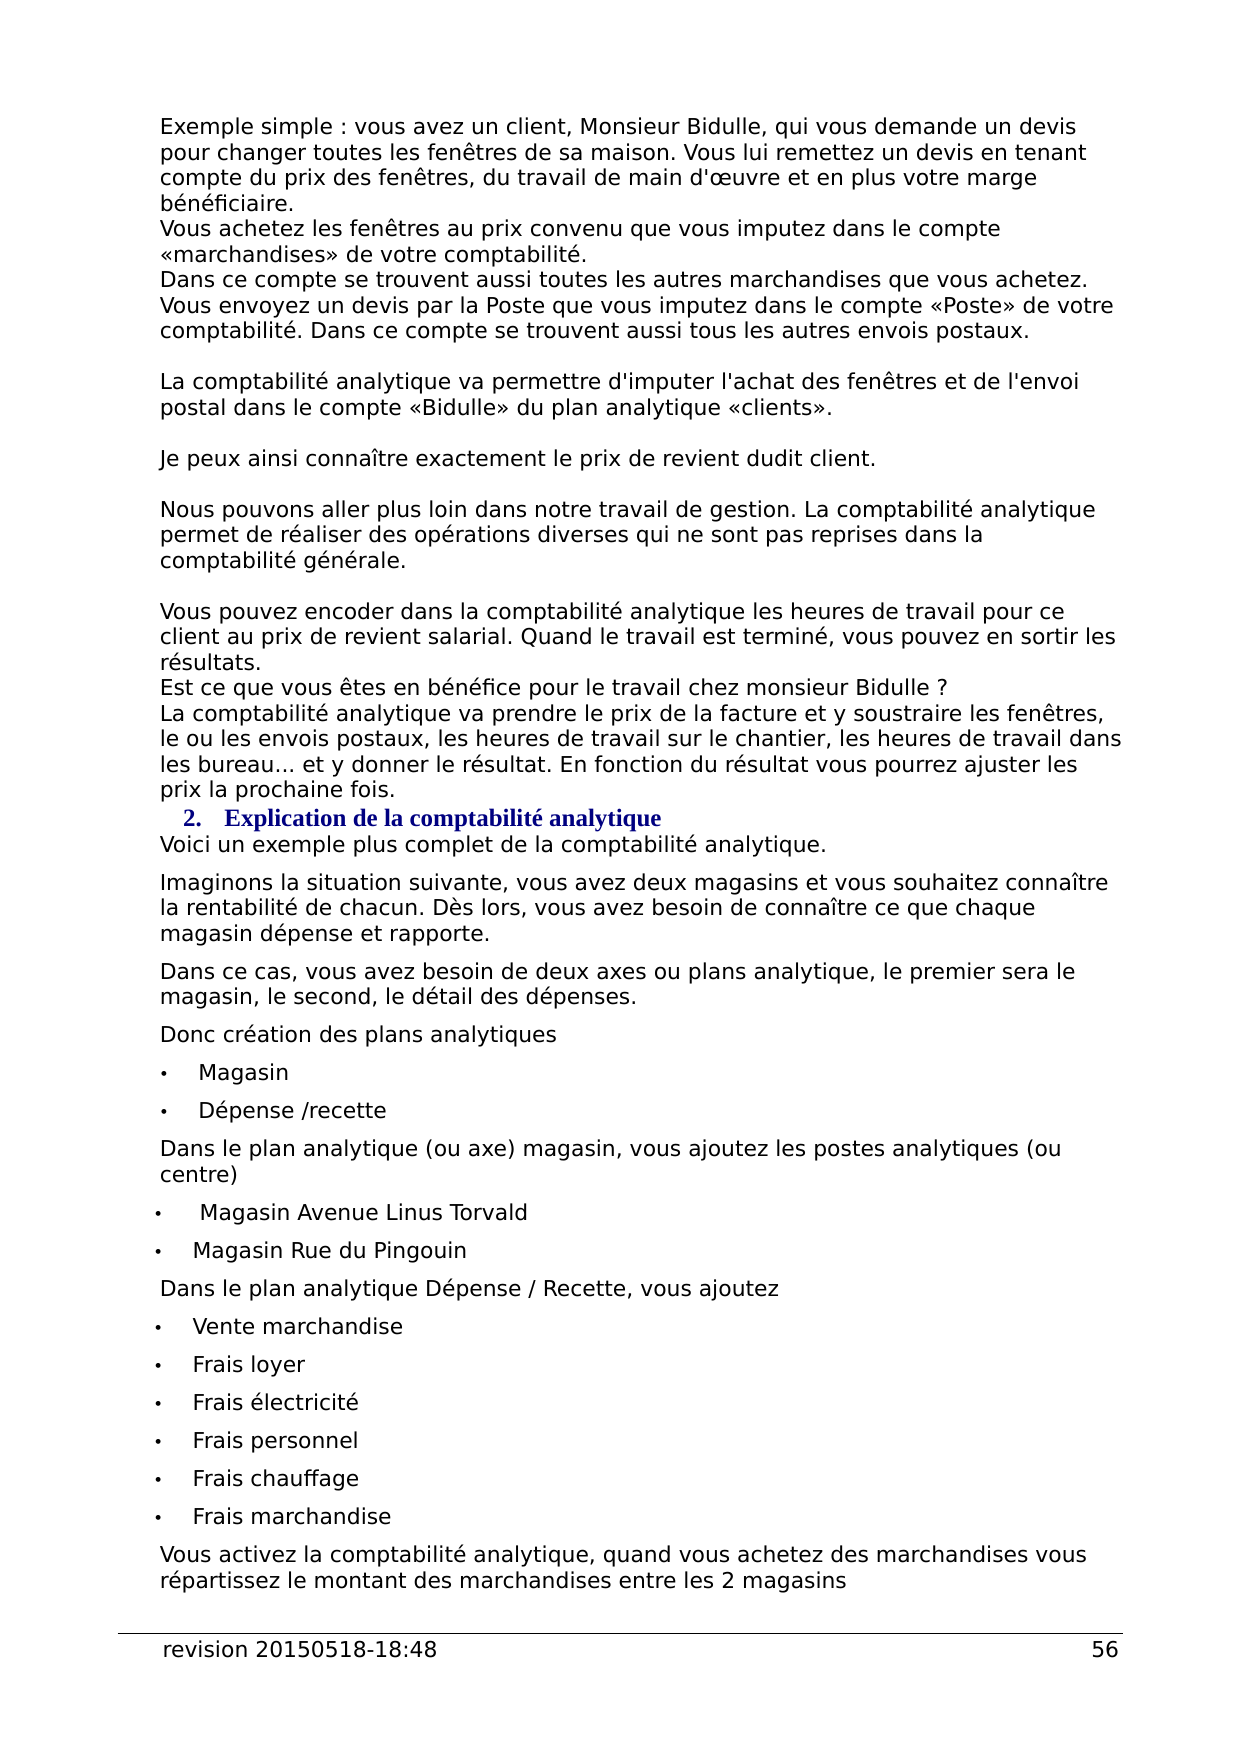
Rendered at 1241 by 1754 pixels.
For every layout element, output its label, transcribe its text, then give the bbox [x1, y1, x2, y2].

list Dépense /recette [161, 1098, 1123, 1124]
list Frais électricité [155, 1390, 1123, 1416]
text Imaginons la situation suivante, vous avez deux magasins et vous souhaitez connaître la rentabilité de chacun. Dès lors, vous avez besoin de connaître ce que chaque magasin dépense et rapporte. [159, 870, 1123, 946]
list Frais personnel [155, 1428, 1123, 1454]
text Nous pouvons aller plus loin dans notre travail de gestion. La comptabilité analytique permet de réaliser des opérations diverses qui ne sont pas reprises dans la comptabilité générale. [159, 497, 1123, 573]
text La comptabilité analytique va prendre le prix de la facture et y soustraire les fenêtres, le ou les envois postaux, les heures de travail sur le chantier, les heures de travail dans les bureau... et y donner le résultat. En fonction du résultat vous pourrez ajuster les prix la prochaine fois. [159, 701, 1123, 803]
text Dans ce cas, vous avez besoin de deux axes ou plans analytique, le premier sera le magasin, le second, le détail des dépenses. [159, 959, 1123, 1010]
text Dans le plan analytique Dépense / Recette, vous ajoutez [159, 1276, 1123, 1302]
text Est ce que vous êtes en bénéfice pour le travail chez monsieur Bidulle ? [159, 676, 1123, 701]
text Voici un exemple plus complet de la comptabilité analytique. [159, 832, 1123, 857]
text Dans ce compte se trouvent aussi toutes les autres marchandises que vous achetez. Vous envoyez un devis par la Poste que vous imputez dans le compte «Poste» de votre comptabilité. Dans ce compte se trouvent aussi tous les autres envois postaux. [159, 267, 1123, 344]
text Vous activez la comptabilité analytique, quand vous achetez des marchandises vous répartissez le montant des marchandises entre les 2 magasins [159, 1542, 1123, 1593]
subtitle Explication de la comptabilité analytique [177, 803, 1123, 832]
text Vous achetez les fenêtres au prix convenu que vous imputez dans le compte «marchandises» de votre comptabilité. [159, 216, 1123, 267]
list Frais marchandise [155, 1504, 1123, 1530]
list Frais loyer [155, 1352, 1123, 1378]
text La comptabilité analytique va permettre d'imputer l'achat des fenêtres et de l'envoi postal dans le compte «Bidulle» du plan analytique «clients». [159, 369, 1123, 420]
list Frais chauffage [155, 1466, 1123, 1492]
text Donc création des plans analytiques [159, 1022, 1123, 1048]
text Je peux ainsi connaître exactement le prix de revient dudit client. [159, 446, 1123, 471]
list Magasin Rue du Pingouin [155, 1238, 1123, 1264]
list Magasin [161, 1061, 1123, 1086]
text Vous pouvez encoder dans la comptabilité analytique les heures de travail pour ce client au prix de revient salarial. Quand le travail est terminé, vous pouvez en sortir les résultats. [159, 599, 1123, 676]
text Dans le plan analytique (ou axe) magasin, vous ajoutez les postes analytiques (ou centre) [159, 1137, 1123, 1188]
list Vente marchandise [155, 1314, 1123, 1340]
text Exemple simple : vous avez un client, Monsieur Bidulle, qui vous demande un devis pour changer toutes les fenêtres de sa maison. Vous lui remettez un devis en tenant compte du prix des fenêtres, du travail de main d'œuvre et en plus votre marge bénéficiaire. [159, 114, 1123, 216]
list Magasin Avenue Linus Torvald [155, 1200, 1123, 1226]
